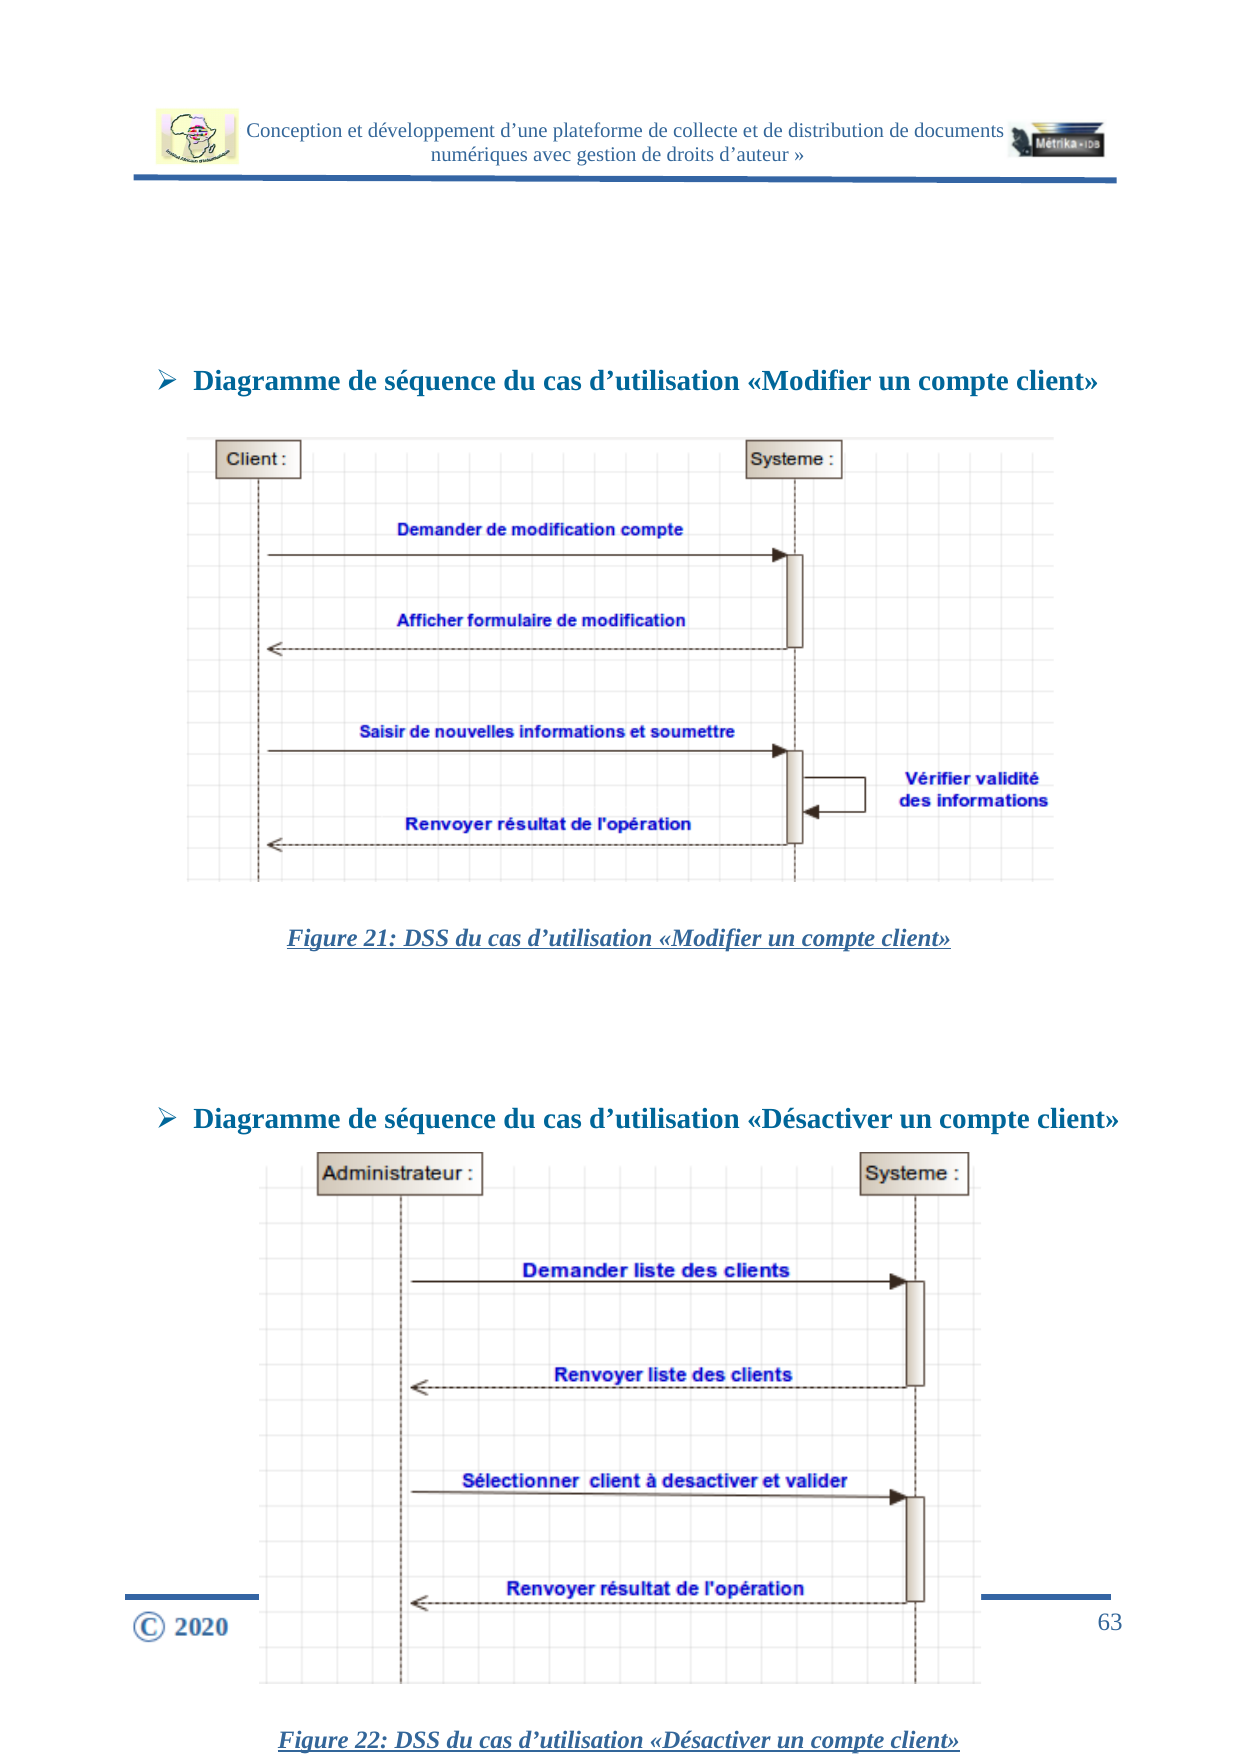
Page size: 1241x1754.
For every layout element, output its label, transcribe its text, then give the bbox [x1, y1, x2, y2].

text Figure 22: DSS du cas d’utilisation «Désactiver un compte client» [259, 1725, 981, 1754]
picture [186, 437, 1054, 882]
picture [1003, 116, 1109, 160]
picture [126, 1604, 231, 1647]
list Diagramme de séquence du cas d’utilisation «Modifier un compte client» [156, 363, 1122, 397]
picture [158, 1107, 174, 1117]
picture [158, 369, 174, 379]
picture [154, 107, 241, 166]
text Figure 21: DSS du cas d’utilisation «Modifier un compte client» [187, 923, 1054, 951]
picture [259, 1152, 982, 1684]
list Diagramme de séquence du cas d’utilisation «Désactiver un compte client» [156, 1101, 1122, 1135]
